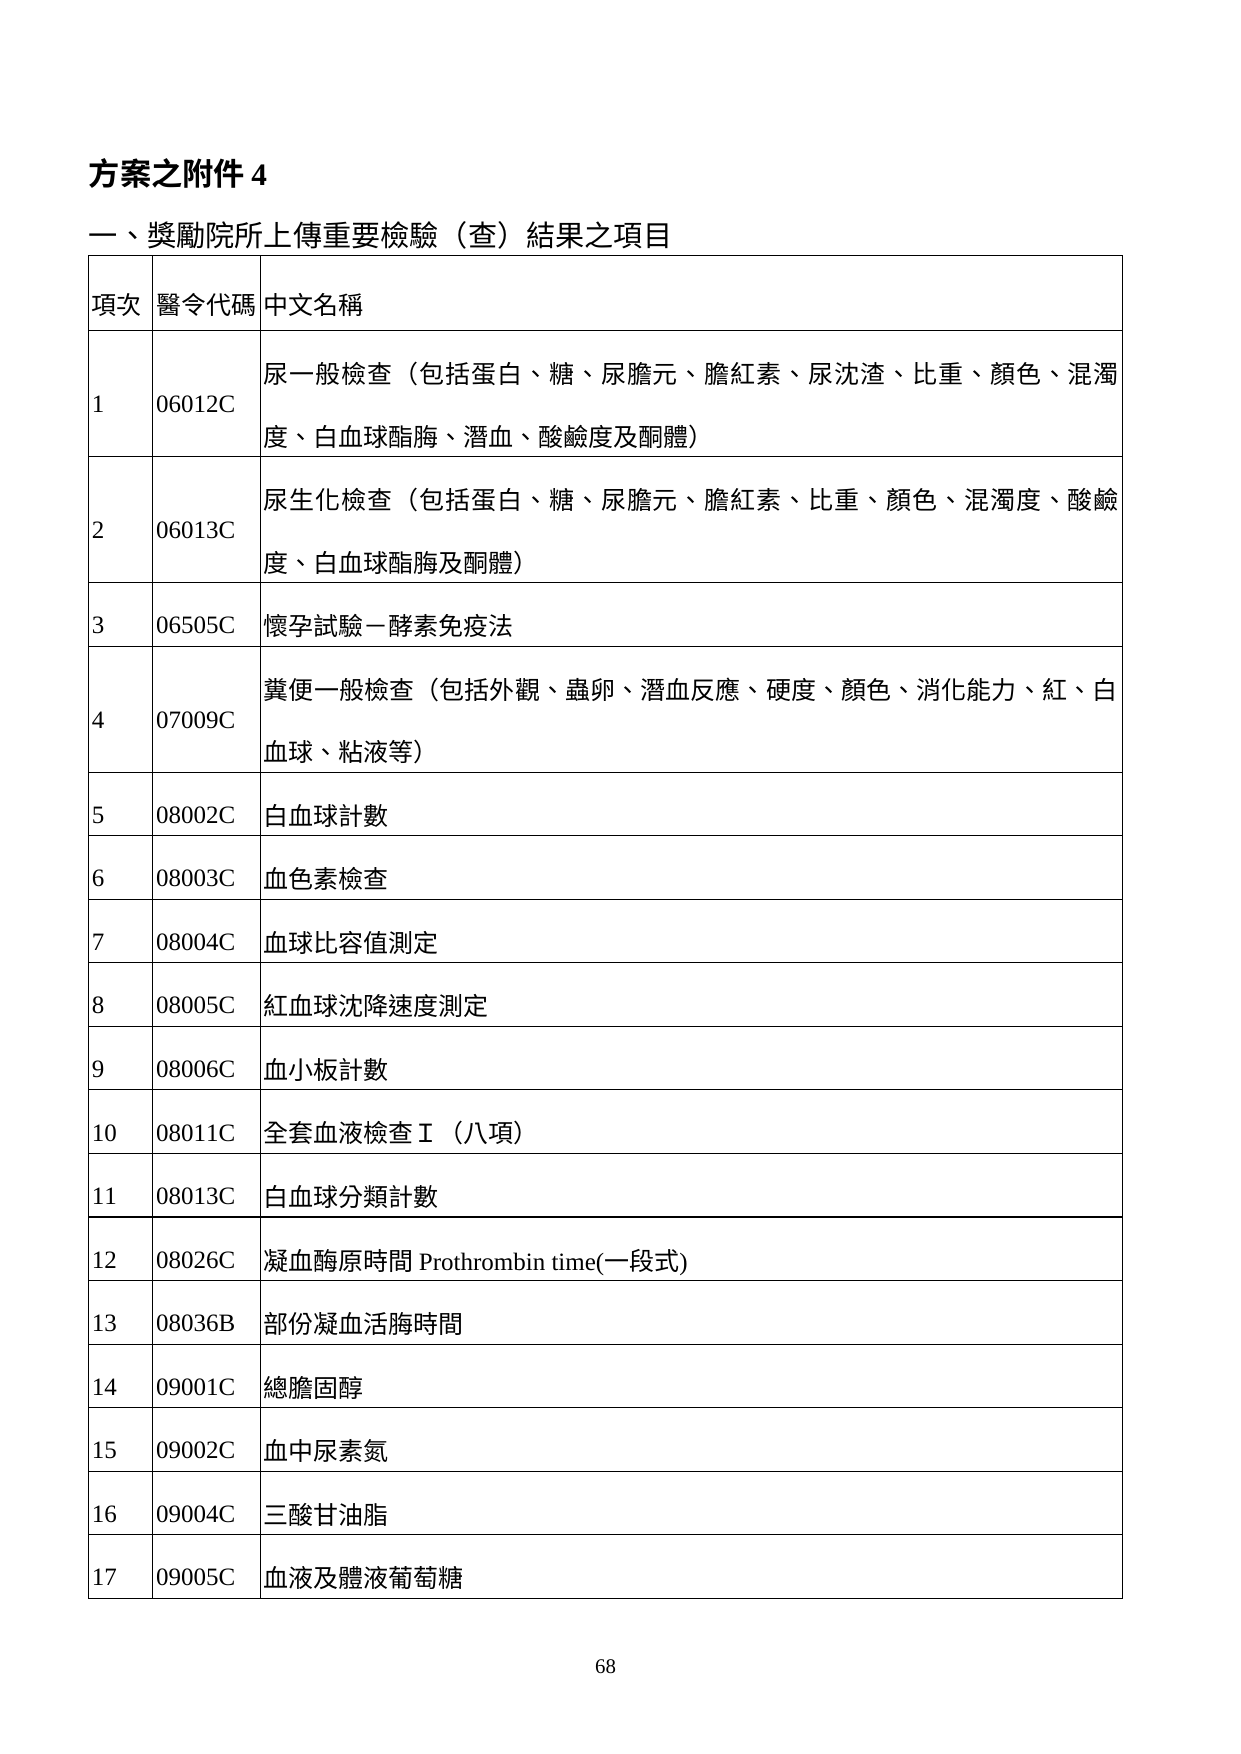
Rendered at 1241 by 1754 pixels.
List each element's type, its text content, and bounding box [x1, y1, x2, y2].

table_cell 07009C [153, 647, 260, 772]
table_cell 14 [89, 1345, 152, 1407]
table_cell 08011C [153, 1090, 260, 1153]
table_cell 血色素檢查 [261, 836, 1122, 899]
table_cell 17 [89, 1535, 152, 1598]
table_cell 2 [89, 457, 152, 582]
text 一、獎勵院所上傳重要檢驗（查）結果之項目 [89, 192, 1122, 255]
table_cell 08002C [153, 773, 260, 835]
table_cell 血小板計數 [261, 1027, 1122, 1089]
table_cell 06012C [153, 331, 260, 456]
table_header 醫令代碼 [153, 256, 260, 330]
table_cell 10 [89, 1090, 152, 1153]
table_cell 尿生化檢查（包括蛋白、糖、尿膽元、膽紅素、比重、顏色、混濁度、酸鹼度、白血球酯脢及酮體） [261, 457, 1122, 582]
table_cell 12 [89, 1218, 152, 1280]
text 方案之附件4 [89, 130, 1122, 192]
table_header 項次 [89, 256, 152, 330]
table_cell 1 [89, 331, 152, 456]
table_cell 白血球分類計數 [261, 1154, 1122, 1216]
table_cell 09002C [153, 1408, 260, 1471]
table_cell 4 [89, 647, 152, 772]
table_cell 5 [89, 773, 152, 835]
table_cell 09004C [153, 1472, 260, 1534]
table_cell 7 [89, 900, 152, 962]
table_cell 部份凝血活脢時間 [261, 1281, 1122, 1343]
table_cell 09001C [153, 1345, 260, 1407]
table_header 中文名稱 [261, 256, 1122, 330]
table_cell 血中尿素氮 [261, 1408, 1122, 1471]
table_cell 08036B [153, 1281, 260, 1343]
table_cell 15 [89, 1408, 152, 1471]
table_cell 06013C [153, 457, 260, 582]
table_cell 血液及體液葡萄糖 [261, 1535, 1122, 1598]
table_cell 9 [89, 1027, 152, 1089]
table_cell 6 [89, 836, 152, 899]
table_cell 糞便一般檢查（包括外觀、蟲卵、潛血反應、硬度、顏色、消化能力、紅、白血球、粘液等） [261, 647, 1122, 772]
table_cell 11 [89, 1154, 152, 1216]
table_cell 血球比容值測定 [261, 900, 1122, 962]
table_cell 白血球計數 [261, 773, 1122, 835]
table_cell 全套血液檢查Ｉ（八項） [261, 1090, 1122, 1153]
table_cell 09005C [153, 1535, 260, 1598]
table_cell 3 [89, 583, 152, 646]
table_cell 08013C [153, 1154, 260, 1216]
table_cell 08004C [153, 900, 260, 962]
table_cell 13 [89, 1281, 152, 1343]
table_cell 凝血酶原時間Prothrombin time(一段式) [261, 1218, 1122, 1280]
table_cell 08003C [153, 836, 260, 899]
table_cell 08005C [153, 963, 260, 1026]
table_cell 06505C [153, 583, 260, 646]
table_cell 三酸甘油脂 [261, 1472, 1122, 1534]
table_cell 紅血球沈降速度測定 [261, 963, 1122, 1026]
table_cell 懷孕試驗－酵素免疫法 [261, 583, 1122, 646]
table_cell 總膽固醇 [261, 1345, 1122, 1407]
table_cell 16 [89, 1472, 152, 1534]
table_cell 尿一般檢查（包括蛋白、糖、尿膽元、膽紅素、尿沈渣、比重、顏色、混濁度、白血球酯脢、潛血、酸鹼度及酮體） [261, 331, 1122, 456]
table_cell 08006C [153, 1027, 260, 1089]
table_cell 08026C [153, 1218, 260, 1280]
table_cell 8 [89, 963, 152, 1026]
